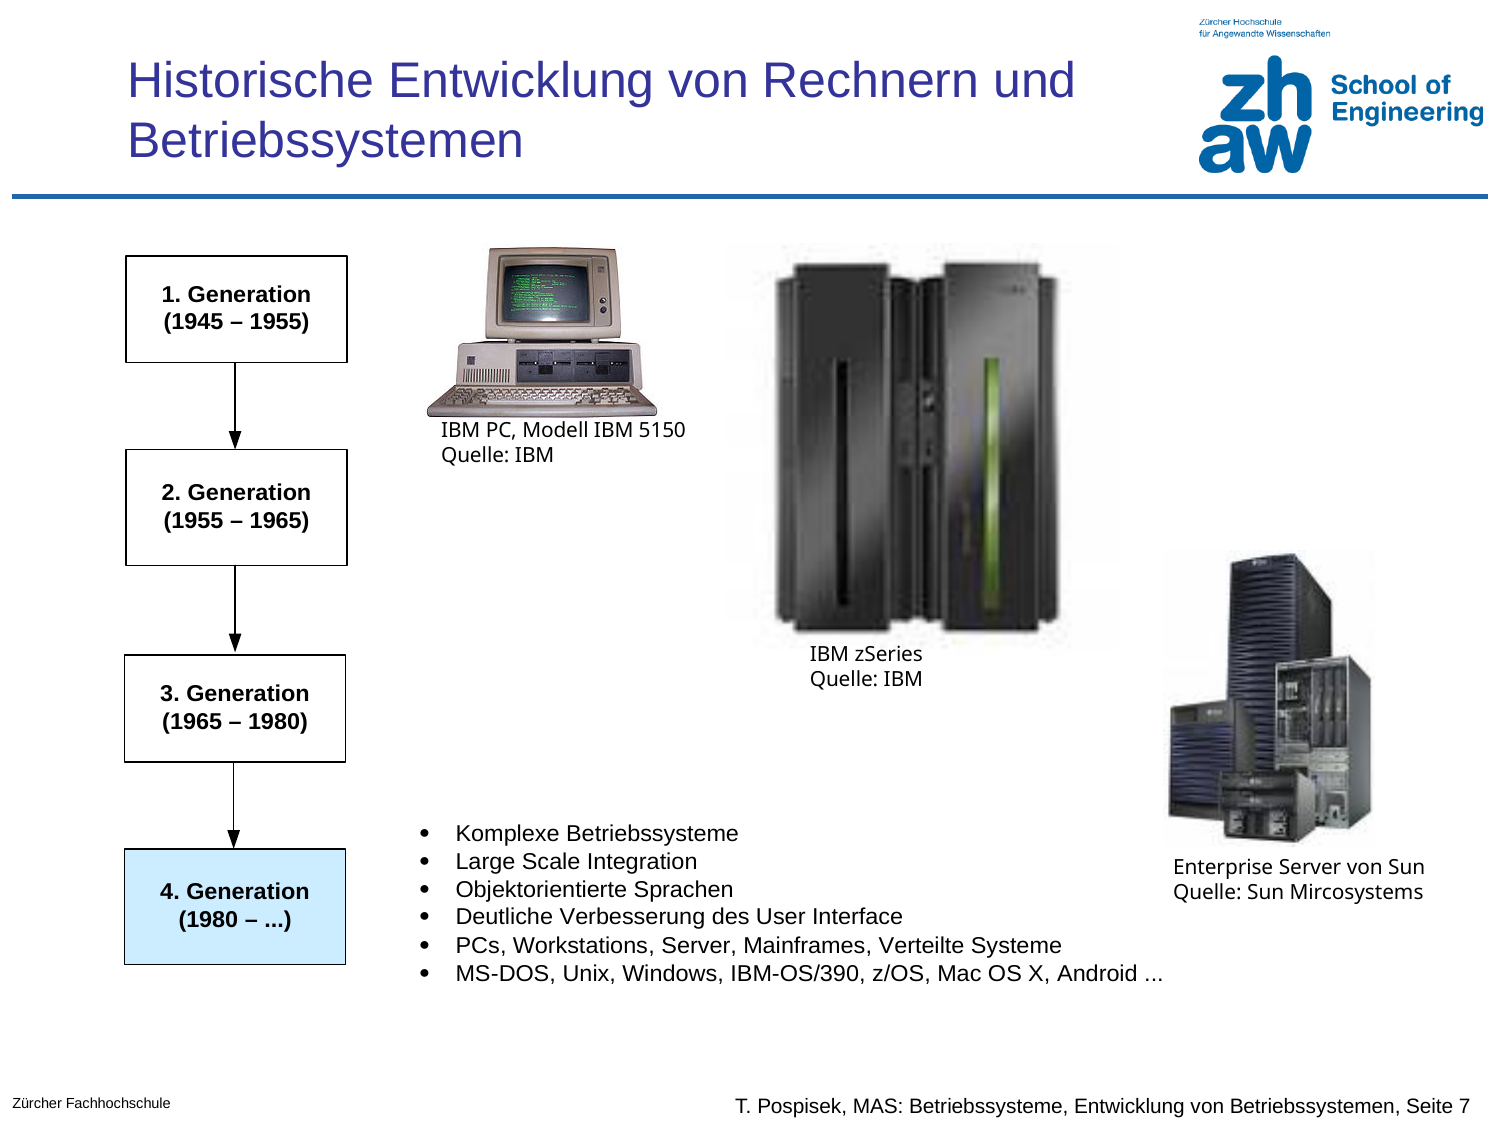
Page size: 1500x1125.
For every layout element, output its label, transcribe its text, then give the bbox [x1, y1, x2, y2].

picture [1199, 19, 1483, 173]
picture [120, 243, 1375, 990]
title Historische Entwicklung von Rechnern und Betriebssystemen [112, 50, 1391, 175]
text_box Enterprise Server von Sun Quelle: Sun Mircosystems [1186, 846, 1446, 911]
